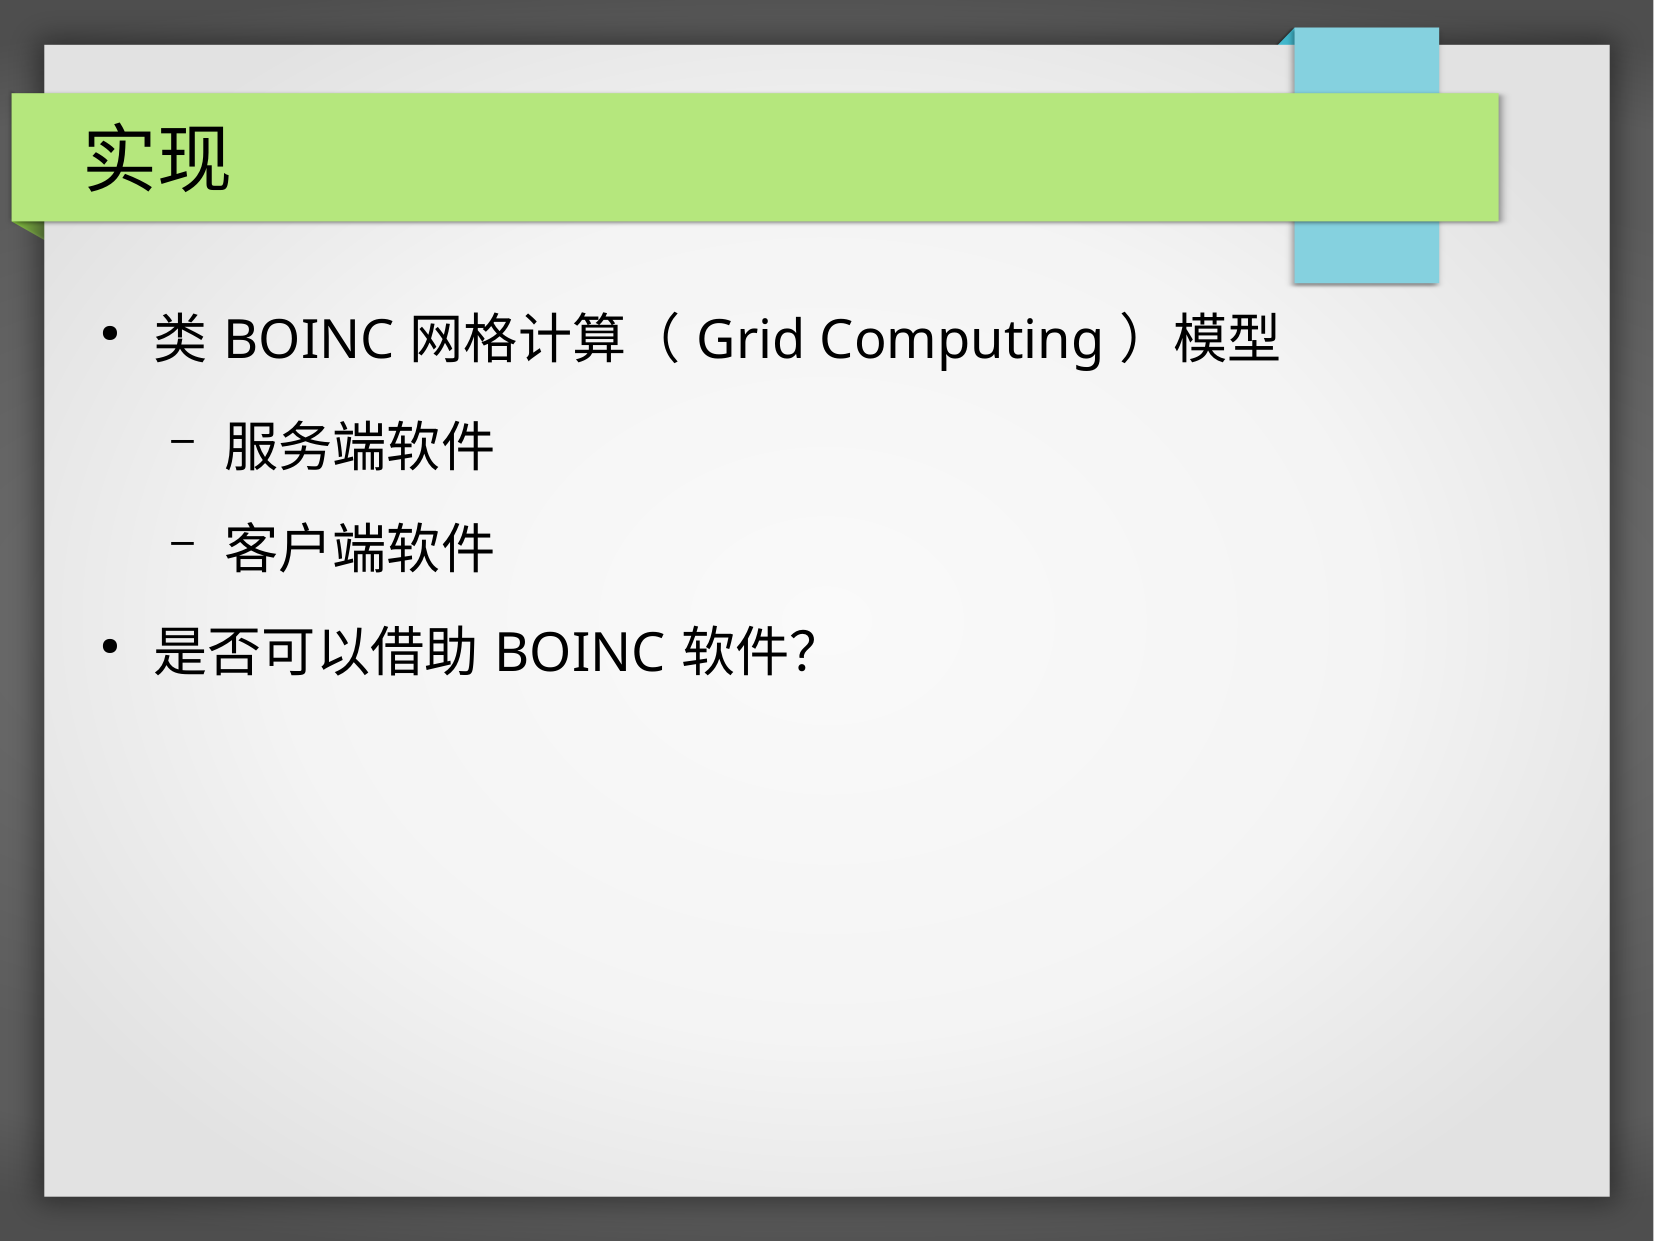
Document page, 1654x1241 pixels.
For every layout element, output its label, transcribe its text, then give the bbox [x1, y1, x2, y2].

list 类BOINC网格计算（Grid Computing）模型 服务端软件 客户端软件 是否可以借助BOINC软件？ [82, 295, 1571, 1015]
picture [0, 0, 1654, 1241]
title 实现 [82, 94, 1264, 213]
